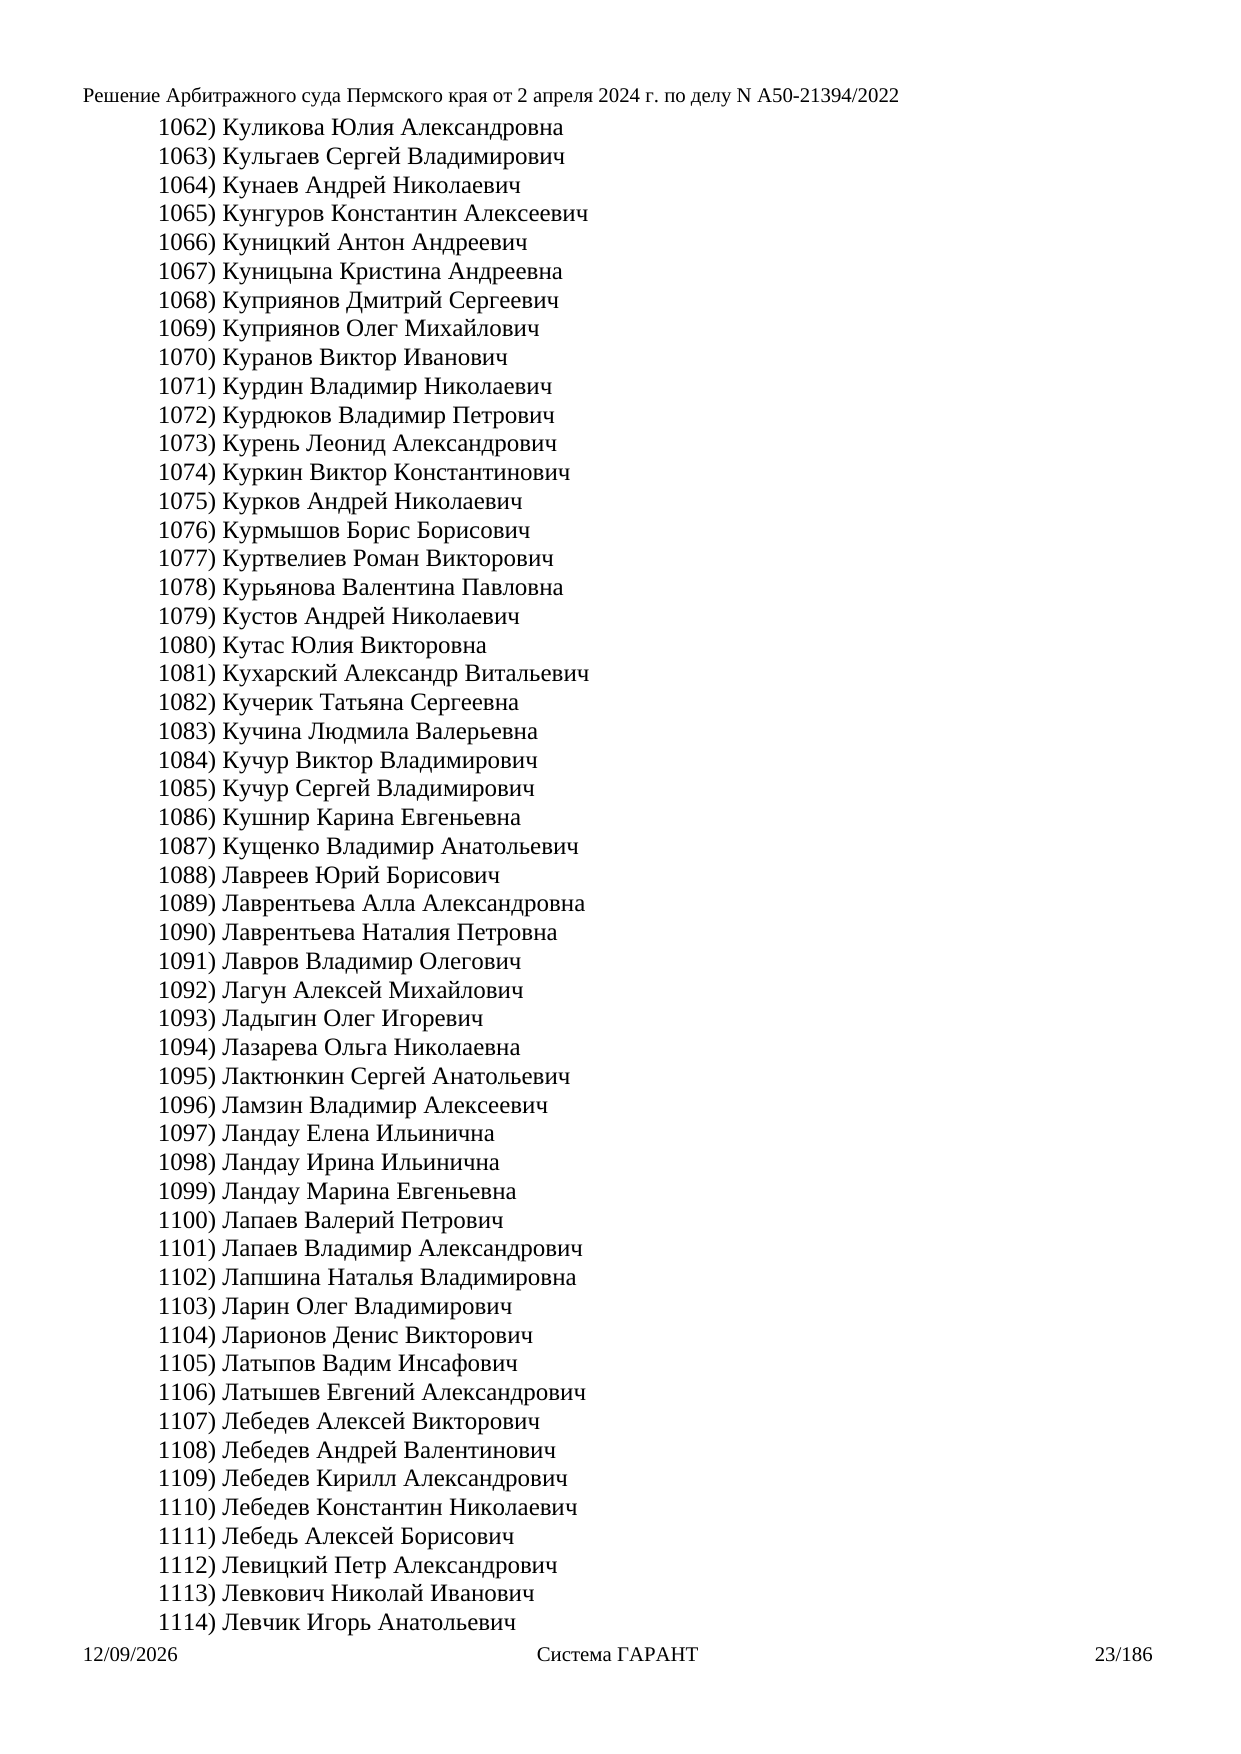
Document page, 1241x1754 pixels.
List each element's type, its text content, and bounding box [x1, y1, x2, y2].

text 1087) Кущенко Владимир Анатольевич [83, 831, 1157, 860]
text 1079) Кустов Андрей Николаевич [83, 601, 1157, 630]
text 1098) Ландау Ирина Ильинична [83, 1147, 1157, 1176]
text 1064) Кунаев Андрей Николаевич [83, 170, 1157, 198]
text 1090) Лаврентьева Наталия Петровна [83, 917, 1157, 946]
text 1113) Левкович Николай Иванович [83, 1578, 1157, 1607]
text 1108) Лебедев Андрей Валентинович [83, 1435, 1157, 1463]
text 1105) Латыпов Вадим Инсафович [83, 1348, 1157, 1377]
text 1072) Курдюков Владимир Петрович [83, 400, 1157, 428]
text 1075) Курков Андрей Николаевич [83, 486, 1157, 515]
text 1081) Кухарский Александр Витальевич [83, 658, 1157, 687]
text 1085) Кучур Сергей Владимирович [83, 773, 1157, 802]
text 1110) Лебедев Константин Николаевич [83, 1492, 1157, 1521]
text 1096) Ламзин Владимир Алексеевич [83, 1090, 1157, 1118]
text 1112) Левицкий Петр Александрович [83, 1550, 1157, 1578]
text 1063) Кульгаев Сергей Владимирович [83, 141, 1157, 170]
text 1067) Куницына Кристина Андреевна [83, 256, 1157, 285]
text 1114) Левчик Игорь Анатольевич [83, 1607, 1157, 1636]
text 1068) Куприянов Дмитрий Сергеевич [83, 285, 1157, 313]
text 1084) Кучур Виктор Владимирович [83, 745, 1157, 773]
text 1104) Ларионов Денис Викторович [83, 1320, 1157, 1348]
text 1073) Курень Леонид Александрович [83, 428, 1157, 457]
text 1086) Кушнир Карина Евгеньевна [83, 802, 1157, 831]
text 1070) Куранов Виктор Иванович [83, 342, 1157, 371]
text 1093) Ладыгин Олег Игоревич [83, 1003, 1157, 1032]
text 1074) Куркин Виктор Константинович [83, 457, 1157, 486]
text 1095) Лактюнкин Сергей Анатольевич [83, 1061, 1157, 1090]
text 1071) Курдин Владимир Николаевич [83, 371, 1157, 400]
text 1100) Лапаев Валерий Петрович [83, 1205, 1157, 1233]
text 1083) Кучина Людмила Валерьевна [83, 716, 1157, 745]
text 1106) Латышев Евгений Александрович [83, 1377, 1157, 1406]
text 1097) Ландау Елена Ильинична [83, 1118, 1157, 1147]
text 1077) Куртвелиев Роман Викторович [83, 543, 1157, 572]
text 1092) Лагун Алексей Михайлович [83, 975, 1157, 1003]
text 1066) Куницкий Антон Андреевич [83, 227, 1157, 256]
text 1099) Ландау Марина Евгеньевна [83, 1176, 1157, 1205]
text 1107) Лебедев Алексей Викторович [83, 1406, 1157, 1435]
text 1109) Лебедев Кирилл Александрович [83, 1463, 1157, 1492]
text 1062) Куликова Юлия Александровна [83, 112, 1157, 141]
text 1101) Лапаев Владимир Александрович [83, 1233, 1157, 1262]
text 1069) Куприянов Олег Михайлович [83, 313, 1157, 342]
text 1076) Курмышов Борис Борисович [83, 515, 1157, 543]
text 1094) Лазарева Ольга Николаевна [83, 1032, 1157, 1061]
text 1080) Кутас Юлия Викторовна [83, 630, 1157, 658]
text 1111) Лебедь Алексей Борисович [83, 1521, 1157, 1550]
text 1065) Кунгуров Константин Алексеевич [83, 198, 1157, 227]
text 1103) Ларин Олег Владимирович [83, 1291, 1157, 1320]
text 1091) Лавров Владимир Олегович [83, 946, 1157, 975]
text 1082) Кучерик Татьяна Сергеевна [83, 687, 1157, 716]
text 1102) Лапшина Наталья Владимировна [83, 1262, 1157, 1291]
text 1089) Лаврентьева Алла Александровна [83, 888, 1157, 917]
text 1078) Курьянова Валентина Павловна [83, 572, 1157, 601]
text 1088) Лавреев Юрий Борисович [83, 860, 1157, 888]
